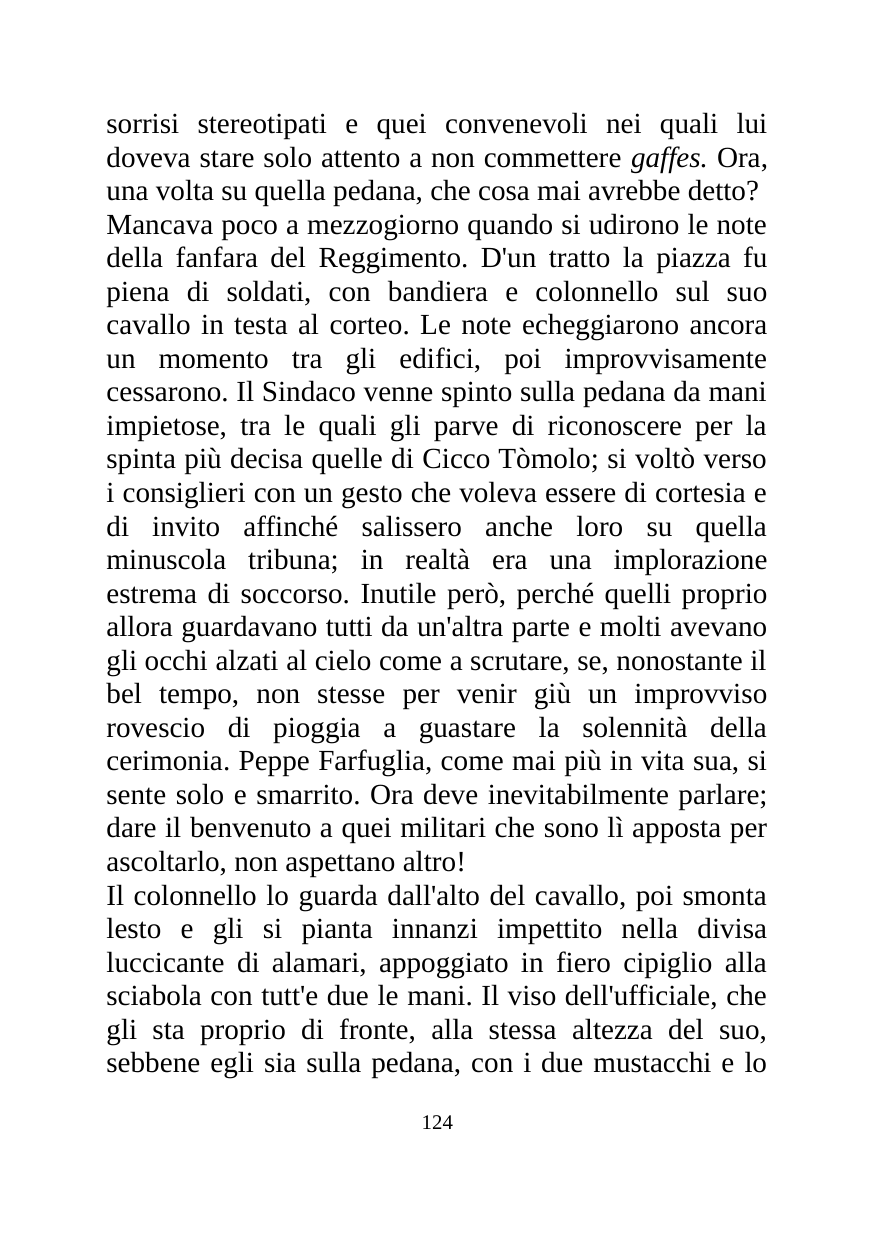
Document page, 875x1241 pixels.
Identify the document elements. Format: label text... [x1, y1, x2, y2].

text Il colonnello lo guarda dall'alto del cavallo, poi smonta lesto e gli si pianta innanzi impettito nella divisa luccicante di alamari, appoggiato in fiero cipiglio alla sciabola con tutt'e due le mani. Il viso dell'ufficiale, che gli sta proprio di fronte, alla stessa altezza del suo, sebbene egli sia sulla pedana, con i due mustacchi e lo [106, 878, 768, 1079]
text Mancava poco a mezzogiorno quando si udirono le note della fanfara del Reggimento. D'un tratto la piazza fu piena di soldati, con bandiera e colonnello sul suo cavallo in testa al corteo. Le note echeggiarono ancora un momento tra gli edifici, poi improvvisamente cessarono. Il Sindaco venne spinto sulla pedana da mani impietose, tra le quali gli parve di riconoscere per la spinta più decisa quelle di Cicco Tòmolo; si voltò verso i consiglieri con un gesto che voleva essere di cortesia e di invito affinché salissero anche loro su quella minuscola tribuna; in realtà era una implorazione estrema di soccorso. Inutile però, perché quelli proprio allora guardavano tutti da un'altra parte e molti avevano gli occhi alzati al cielo come a scrutare, se, nonostante il bel tempo, non stesse per venir giù un improvviso rovescio di pioggia a guastare la solennità della cerimonia. Peppe Farfuglia, come mai più in vita sua, si sente solo e smarrito. Ora deve inevitabilmente parlare; dare il benvenuto a quei militari che sono lì apposta per ascoltarlo, non aspettano altro! [106, 207, 768, 878]
text sorrisi stereotipati e quei convenevoli nei quali lui doveva stare solo attento a non commettere gaffes. Ora, una volta su quella pedana, che cosa mai avrebbe detto? [106, 106, 768, 207]
